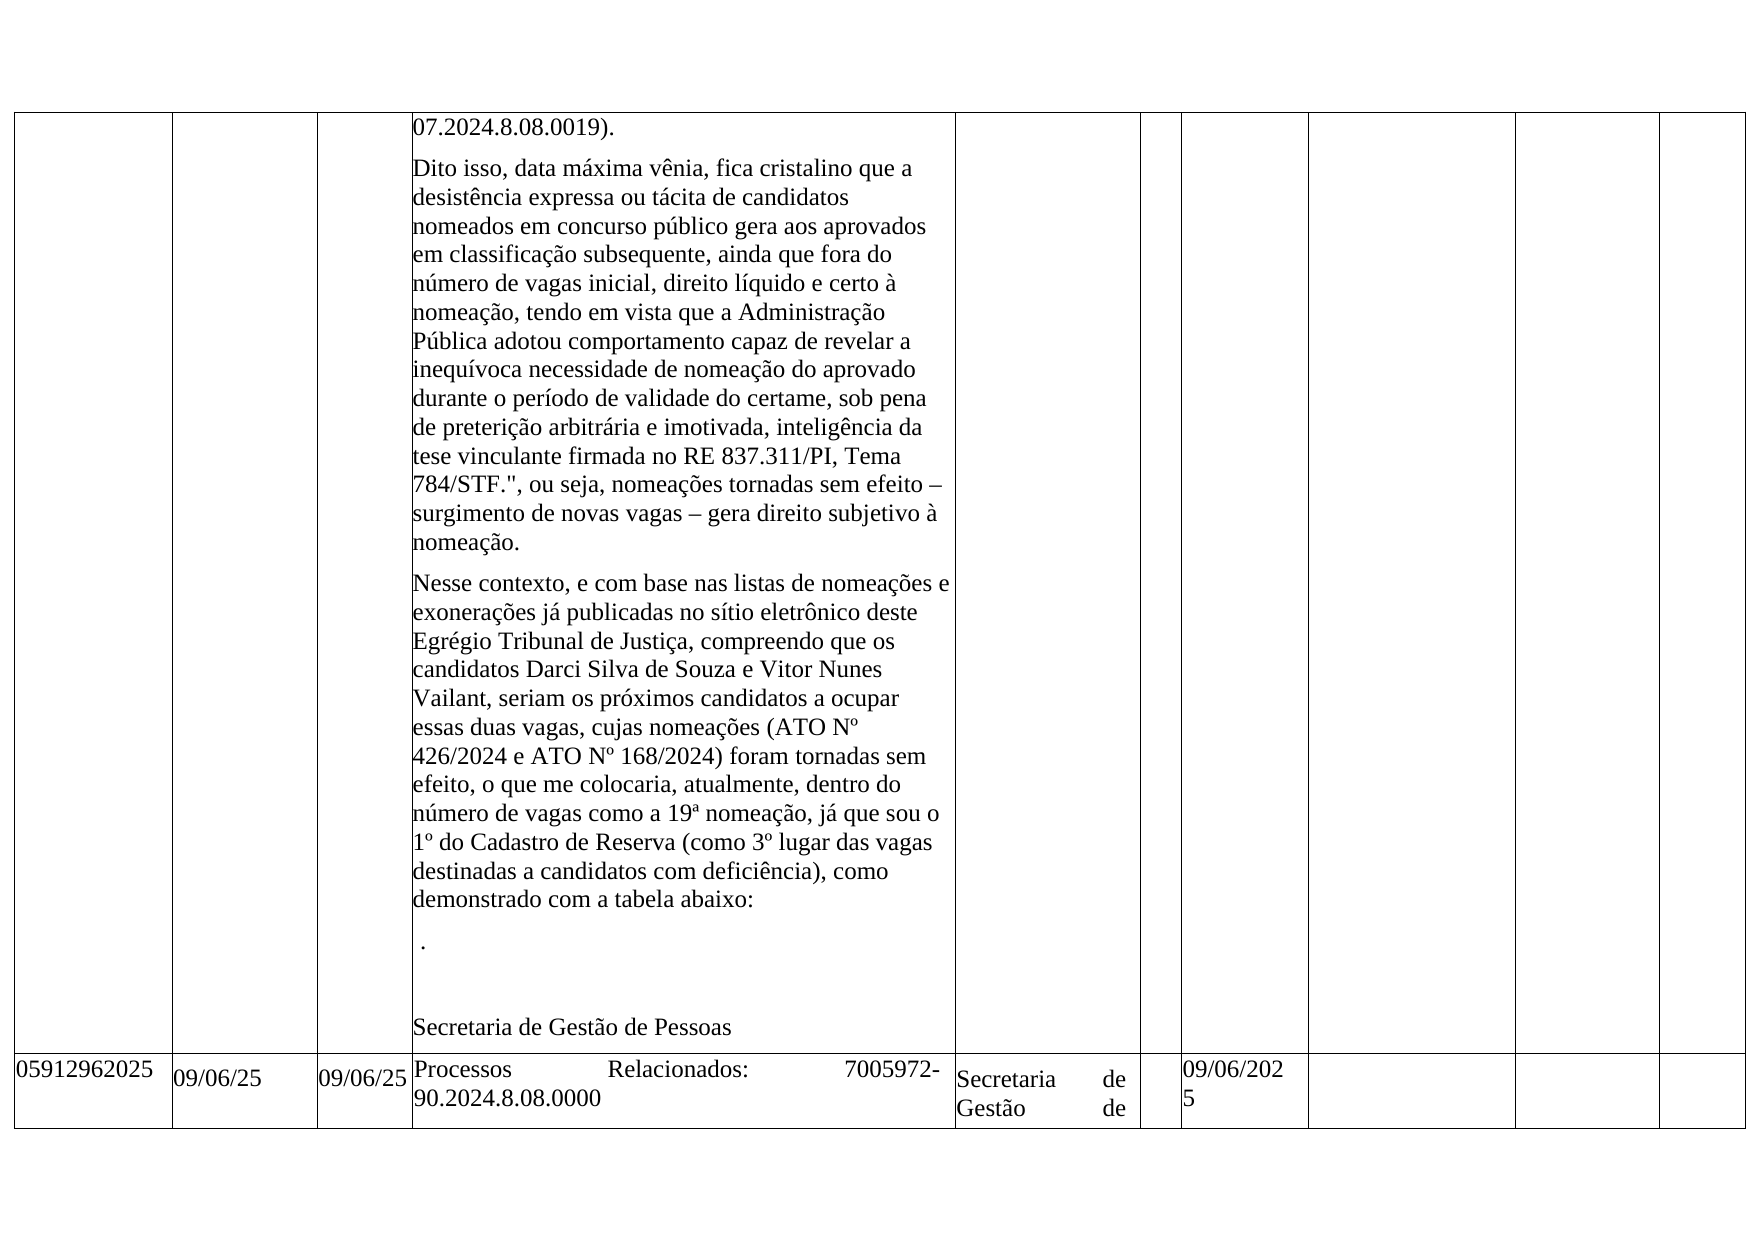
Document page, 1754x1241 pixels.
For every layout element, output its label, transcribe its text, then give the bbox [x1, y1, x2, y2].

table_cell 09/06/25 [318, 1054, 412, 1128]
table_cell [1516, 1054, 1659, 1128]
table_cell 09/06/2025 [1182, 1054, 1308, 1128]
table_cell Processos Relacionados: 7005972-90.2024.8.08.0000 [413, 1054, 955, 1128]
table_cell [173, 113, 317, 1053]
table_cell [318, 113, 412, 1053]
table_cell [1309, 1054, 1515, 1128]
table_cell 09/06/25 [173, 1054, 317, 1128]
table_cell 05912962025 [15, 1054, 172, 1128]
table_cell [1309, 113, 1515, 1053]
table_cell [1182, 113, 1308, 1053]
table_cell Secretaria de Gestão de [956, 1054, 1140, 1128]
table_cell [1660, 113, 1745, 1053]
table_cell [1660, 1054, 1745, 1128]
table_cell [1141, 1054, 1181, 1128]
table_cell [1516, 113, 1659, 1053]
table_cell [15, 113, 172, 1053]
table_cell [1141, 113, 1181, 1053]
table_cell [956, 113, 1140, 1053]
table_cell 07.2024.8.08.0019). Dito isso, data máxima vênia, fica cristalino que a desistência expressa ou tácita de candidatos nomeados em concurso público gera aos aprovados em classificação subsequente, ainda que fora do número de vagas inicial, direito líquido e certo à nomeação, tendo em vista que a Administração Pública adotou comportamento capaz de revelar a inequívoca necessidade de nomeação do aprovado durante o período de validade do certame, sob pena de preterição arbitrária e imotivada, inteligência da tese vinculante firmada no RE 837.311/PI, Tema 784/STF.", ou seja, nomeações tornadas sem efeito – surgimento de novas vagas – gera direito subjetivo à nomeação. Nesse contexto, e com base nas listas de nomeações e exonerações já publicadas no sítio eletrônico deste Egrégio Tribunal de Justiça, compreendo que os candidatos Darci Silva de Souza e Vitor Nunes Vailant, seriam os próximos candidatos a ocupar essas duas vagas, cujas nomeações (ATO Nº 426/2024 e ATO Nº 168/2024) foram tornadas sem efeito, o que me colocaria, atualmente, dentro do número de vagas como a 19ª nomeação, já que sou o 1º do Cadastro de Reserva (como 3º lugar das vagas destinadas a candidatos com deficiência), como demonstrado com a tabela abaixo: . Secretaria de Gestão de Pessoas [413, 113, 955, 1053]
